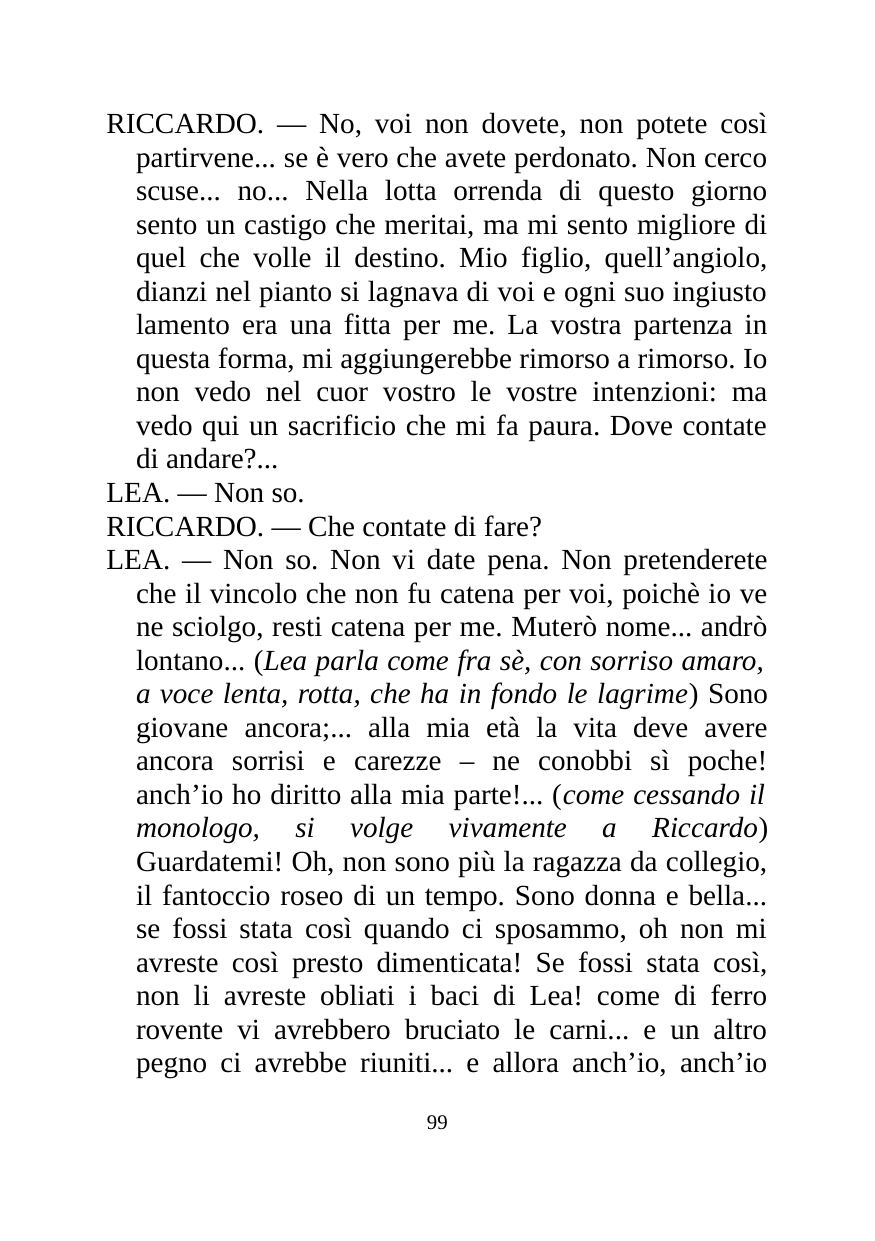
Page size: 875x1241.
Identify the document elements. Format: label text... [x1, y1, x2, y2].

text RICCARDO. — Che contate di fare? [106, 509, 768, 542]
text RICCARDO. — No, voi non dovete, non potete così partirvene... se è vero che avete perdonato. Non cerco scuse... no... Nella lotta orrenda di questo giorno sento un castigo che meritai, ma mi sento migliore di quel che volle il destino. Mio figlio, quell’angiolo, dianzi nel pianto si lagnava di voi e ogni suo ingiusto lamento era una fitta per me. La vostra partenza in questa forma, mi aggiungerebbe rimorso a rimorso. Io non vedo nel cuor vostro le vostre intenzioni: ma vedo qui un sacrificio che mi fa paura. Dove contate di andare?... [106, 106, 768, 475]
text LEA. — Non so. [106, 475, 768, 509]
text LEA. — Non so. Non vi date pena. Non pretenderete che il vincolo che non fu catena per voi, poichè io ve ne sciolgo, resti catena per me. Muterò nome... andrò lontano... (Lea parla come fra sè, con sorriso amaro, a voce lenta, rotta, che ha in fondo le lagrime) Sono giovane ancora;... alla mia età la vita deve avere ancora sorrisi e carezze – ne conobbi sì poche! anch’io ho diritto alla mia parte!... (come cessando il monologo, si volge vivamente a Riccardo) Guardatemi! Oh, non sono più la ragazza da collegio, il fantoccio roseo di un tempo. Sono donna e bella... se fossi stata così quando ci sposammo, oh non mi avreste così presto dimenticata! Se fossi stata così, non li avreste obliati i baci di Lea! come di ferro rovente vi avrebbero bruciato le carni... e un altro pegno ci avrebbe riuniti... e allora anch’io, anch’io [106, 542, 768, 1079]
